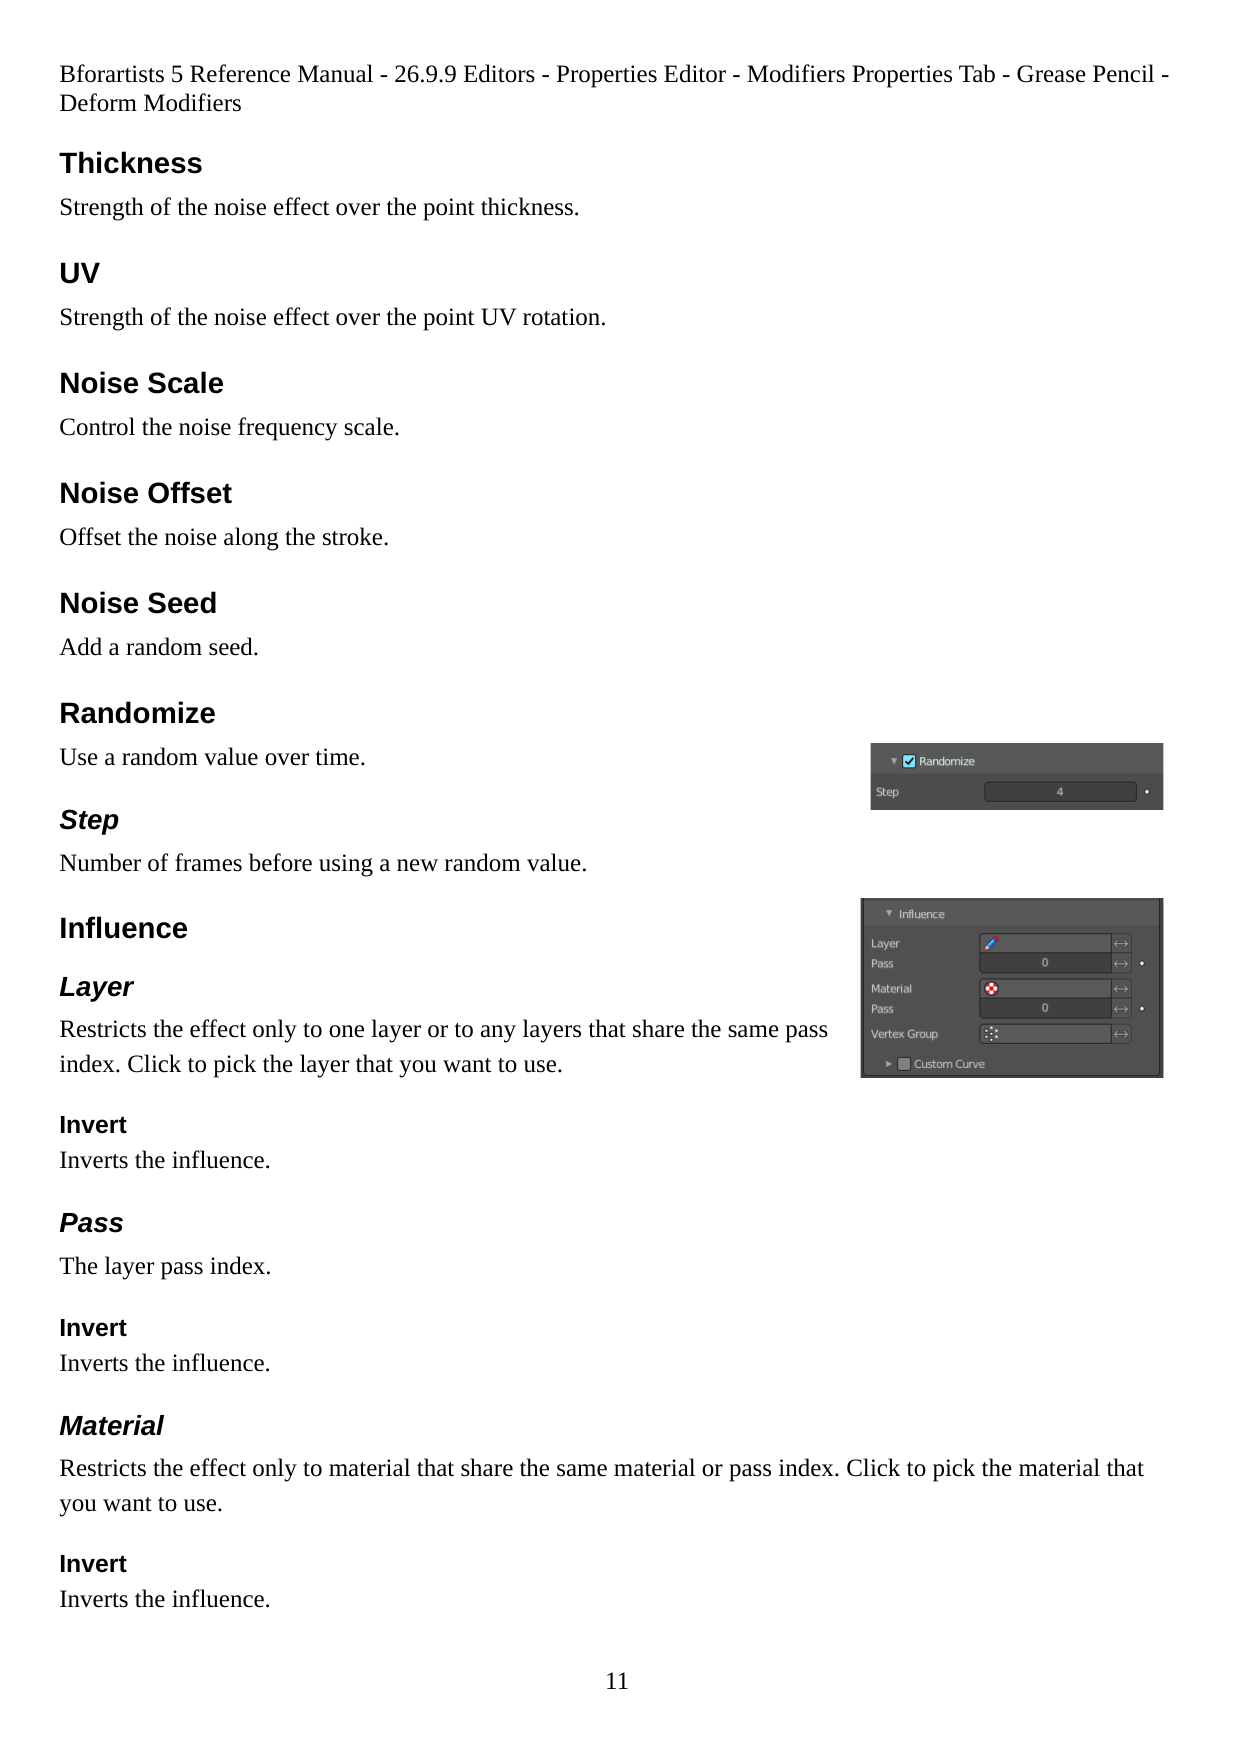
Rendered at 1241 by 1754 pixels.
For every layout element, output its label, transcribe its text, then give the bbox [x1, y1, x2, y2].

subtitle [1164, 970, 1181, 1002]
subtitle UV [59, 256, 1181, 290]
subtitle Material [59, 1409, 1181, 1441]
subtitle Noise Offset [59, 476, 1181, 509]
text Inverts the influence. [59, 1348, 1181, 1376]
subtitle Invert [59, 1313, 1181, 1341]
text Inverts the influence. [59, 1584, 1181, 1613]
text Number of frames before using a new random value. [59, 848, 1181, 876]
subtitle Influence [59, 911, 860, 945]
text Inverts the influence. [59, 1145, 1181, 1174]
subtitle [1164, 911, 1181, 945]
subtitle Randomize [59, 696, 1181, 729]
text Control the noise frequency scale. [59, 412, 1181, 441]
text Strength of the noise effect over the point UV rotation. [59, 302, 1181, 331]
subtitle Noise Seed [59, 586, 1181, 619]
text Restricts the effect only to material that share the same material or pass index. Click to pick the material that you want to use. [59, 1453, 1181, 1517]
text Use a random value over time. [59, 742, 1181, 771]
text Add a random seed. [59, 632, 1181, 661]
subtitle Invert [59, 1111, 1181, 1139]
subtitle Layer [59, 970, 860, 1002]
text Offset the noise along the stroke. [59, 522, 1181, 551]
subtitle Noise Scale [59, 366, 1181, 399]
subtitle Thickness [59, 146, 1181, 180]
text The layer pass index. [59, 1251, 1181, 1280]
subtitle Pass [59, 1207, 1181, 1239]
picture [870, 743, 1164, 810]
subtitle Invert [59, 1549, 1181, 1578]
text Strength of the noise effect over the point thickness. [59, 192, 1181, 221]
picture [860, 898, 1164, 1078]
subtitle Step [59, 803, 1181, 835]
text Restricts the effect only to one layer or to any layers that share the same pass index. Click to pick the layer that you want to use. [59, 1014, 860, 1078]
